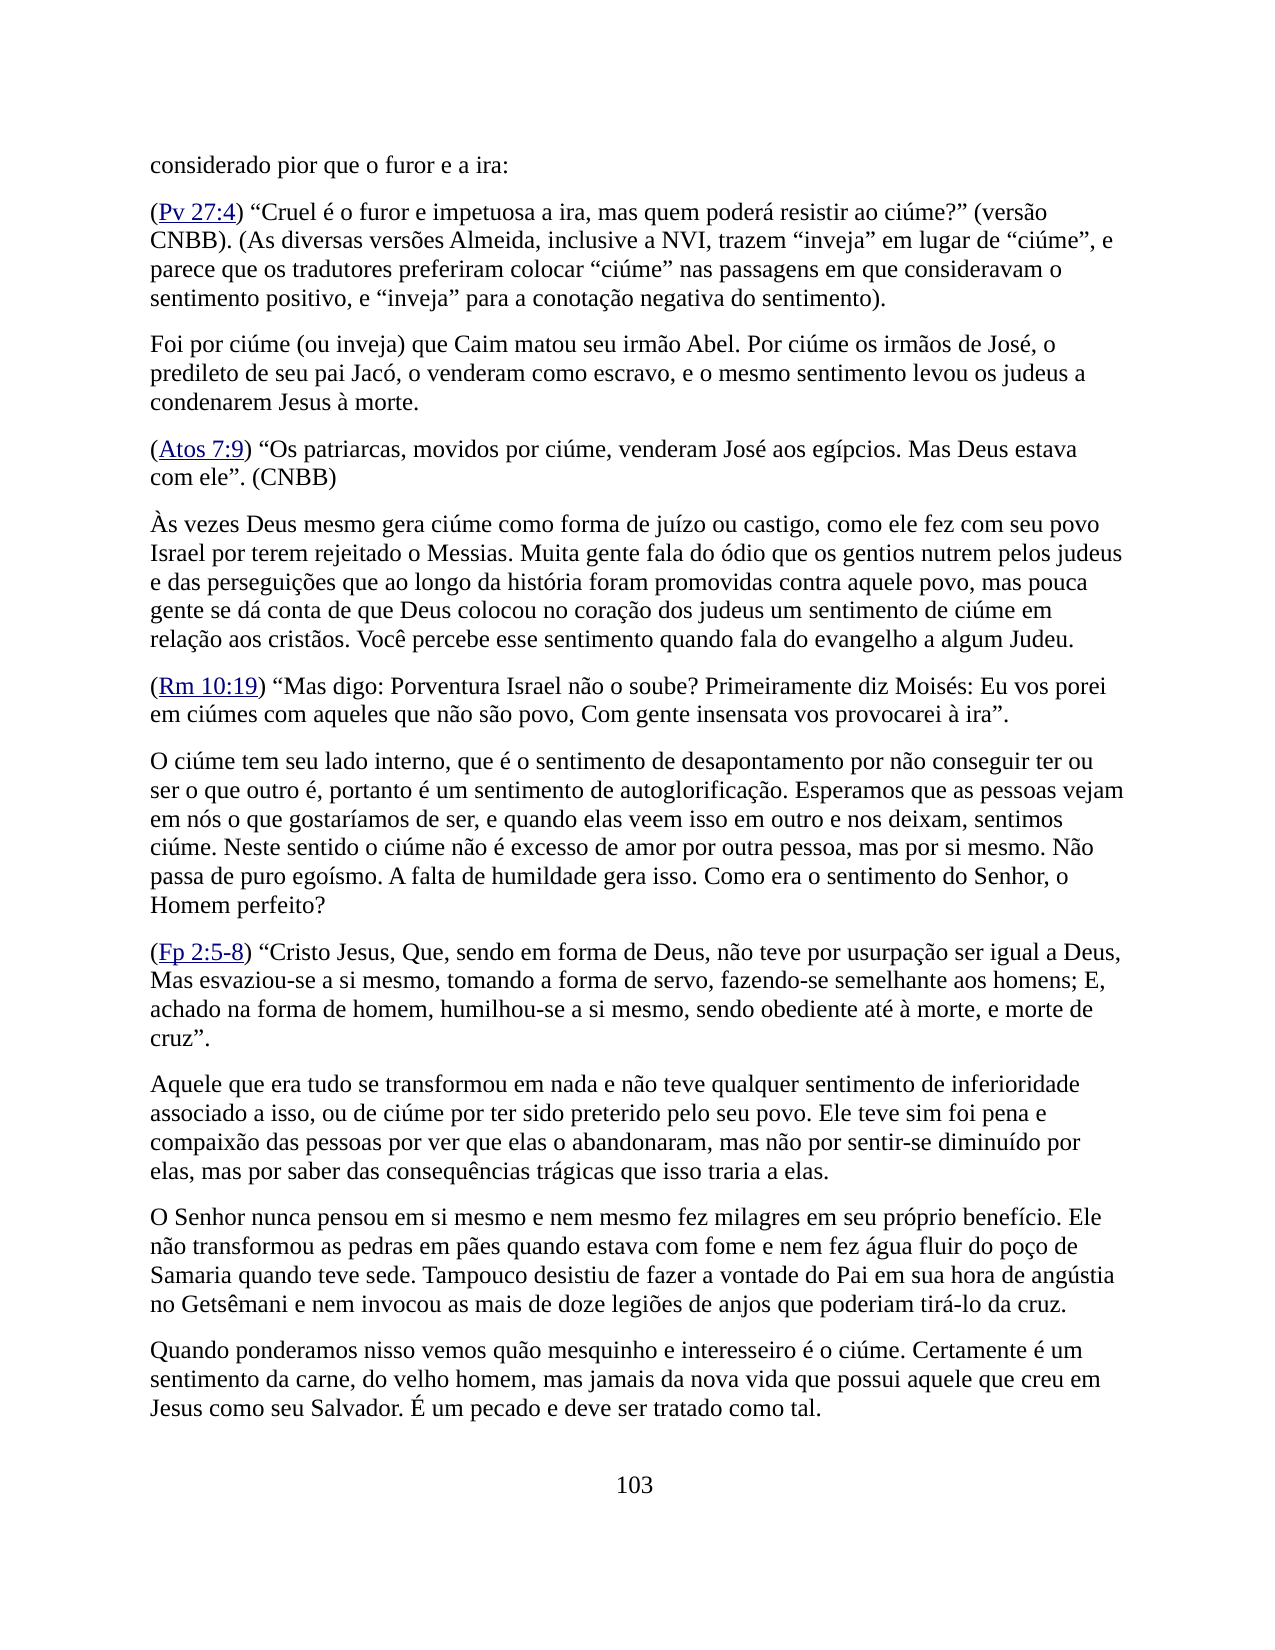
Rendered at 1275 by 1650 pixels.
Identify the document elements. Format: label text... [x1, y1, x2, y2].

text (Fp 2:5-8) “Cristo Jesus, Que, sendo em forma de Deus, não teve por usurpação ser igual a Deus, Mas esvaziou-se a si mesmo, tomando a forma de servo, fazendo-se semelhante aos homens; E, achado na forma de homem, humilhou-se a si mesmo, sendo obediente até à morte, e morte de cruz”. [150, 937, 1125, 1052]
text Às vezes Deus mesmo gera ciúme como forma de juízo ou castigo, como ele fez com seu povo Israel por terem rejeitado o Messias. Muita gente fala do ódio que os gentios nutrem pelos judeus e das perseguições que ao longo da história foram promovidas contra aquele povo, mas pouca gente se dá conta de que Deus colocou no coração dos judeus um sentimento de ciúme em relação aos cristãos. Você percebe esse sentimento quando fala do evangelho a algum Judeu. [150, 509, 1125, 653]
text considerado pior que o furor e a ira: [150, 150, 1125, 179]
text Quando ponderamos nisso vemos quão mesquinho e interesseiro é o ciúme. Certamente é um sentimento da carne, do velho homem, mas jamais da nova vida que possui aquele que creu em Jesus como seu Salvador. É um pecado e deve ser tratado como tal. [150, 1335, 1125, 1422]
text (Rm 10:19) “Mas digo: Porventura Israel não o soube? Primeiramente diz Moisés: Eu vos porei em ciúmes com aqueles que não são povo, Com gente insensata vos provocarei à ira”. [150, 671, 1125, 728]
text Aquele que era tudo se transformou em nada e não teve qualquer sentimento de inferioridade associado a isso, ou de ciúme por ter sido preterido pelo seu povo. Ele teve sim foi pena e compaixão das pessoas por ver que elas o abandonaram, mas não por sentir-se diminuído por elas, mas por saber das consequências trágicas que isso traria a elas. [150, 1069, 1125, 1184]
text Foi por ciúme (ou inveja) que Caim matou seu irmão Abel. Por ciúme os irmãos de José, o predileto de seu pai Jacó, o venderam como escravo, e o mesmo sentimento levou os judeus a condenarem Jesus à morte. [150, 329, 1125, 416]
text O ciúme tem seu lado interno, que é o sentimento de desapontamento por não conseguir ter ou ser o que outro é, portanto é um sentimento de autoglorificação. Esperamos que as pessoas vejam em nós o que gostaríamos de ser, e quando elas veem isso em outro e nos deixam, sentimos ciúme. Neste sentido o ciúme não é excesso de amor por outra pessoa, mas por si mesmo. Não passa de puro egoísmo. A falta de humildade gera isso. Como era o sentimento do Senhor, o Homem perfeito? [150, 746, 1125, 919]
text (Pv 27:4) “Cruel é o furor e impetuosa a ira, mas quem poderá resistir ao ciúme?” (versão CNBB). (As diversas versões Almeida, inclusive a NVI, trazem “inveja” em lugar de “ciúme”, e parece que os tradutores preferiram colocar “ciúme” nas passagens em que consideravam o sentimento positivo, e “inveja” para a conotação negativa do sentimento). [150, 197, 1125, 312]
text (Atos 7:9) “Os patriarcas, movidos por ciúme, venderam José aos egípcios. Mas Deus estava com ele”. (CNBB) [150, 434, 1125, 491]
text O Senhor nunca pensou em si mesmo e nem mesmo fez milagres em seu próprio benefício. Ele não transformou as pedras em pães quando estava com fome e nem fez água fluir do poço de Samaria quando teve sede. Tampouco desistiu de fazer a vontade do Pai em sua hora de angústia no Getsêmani e nem invocou as mais de doze legiões de anjos que poderiam tirá-lo da cruz. [150, 1202, 1125, 1317]
